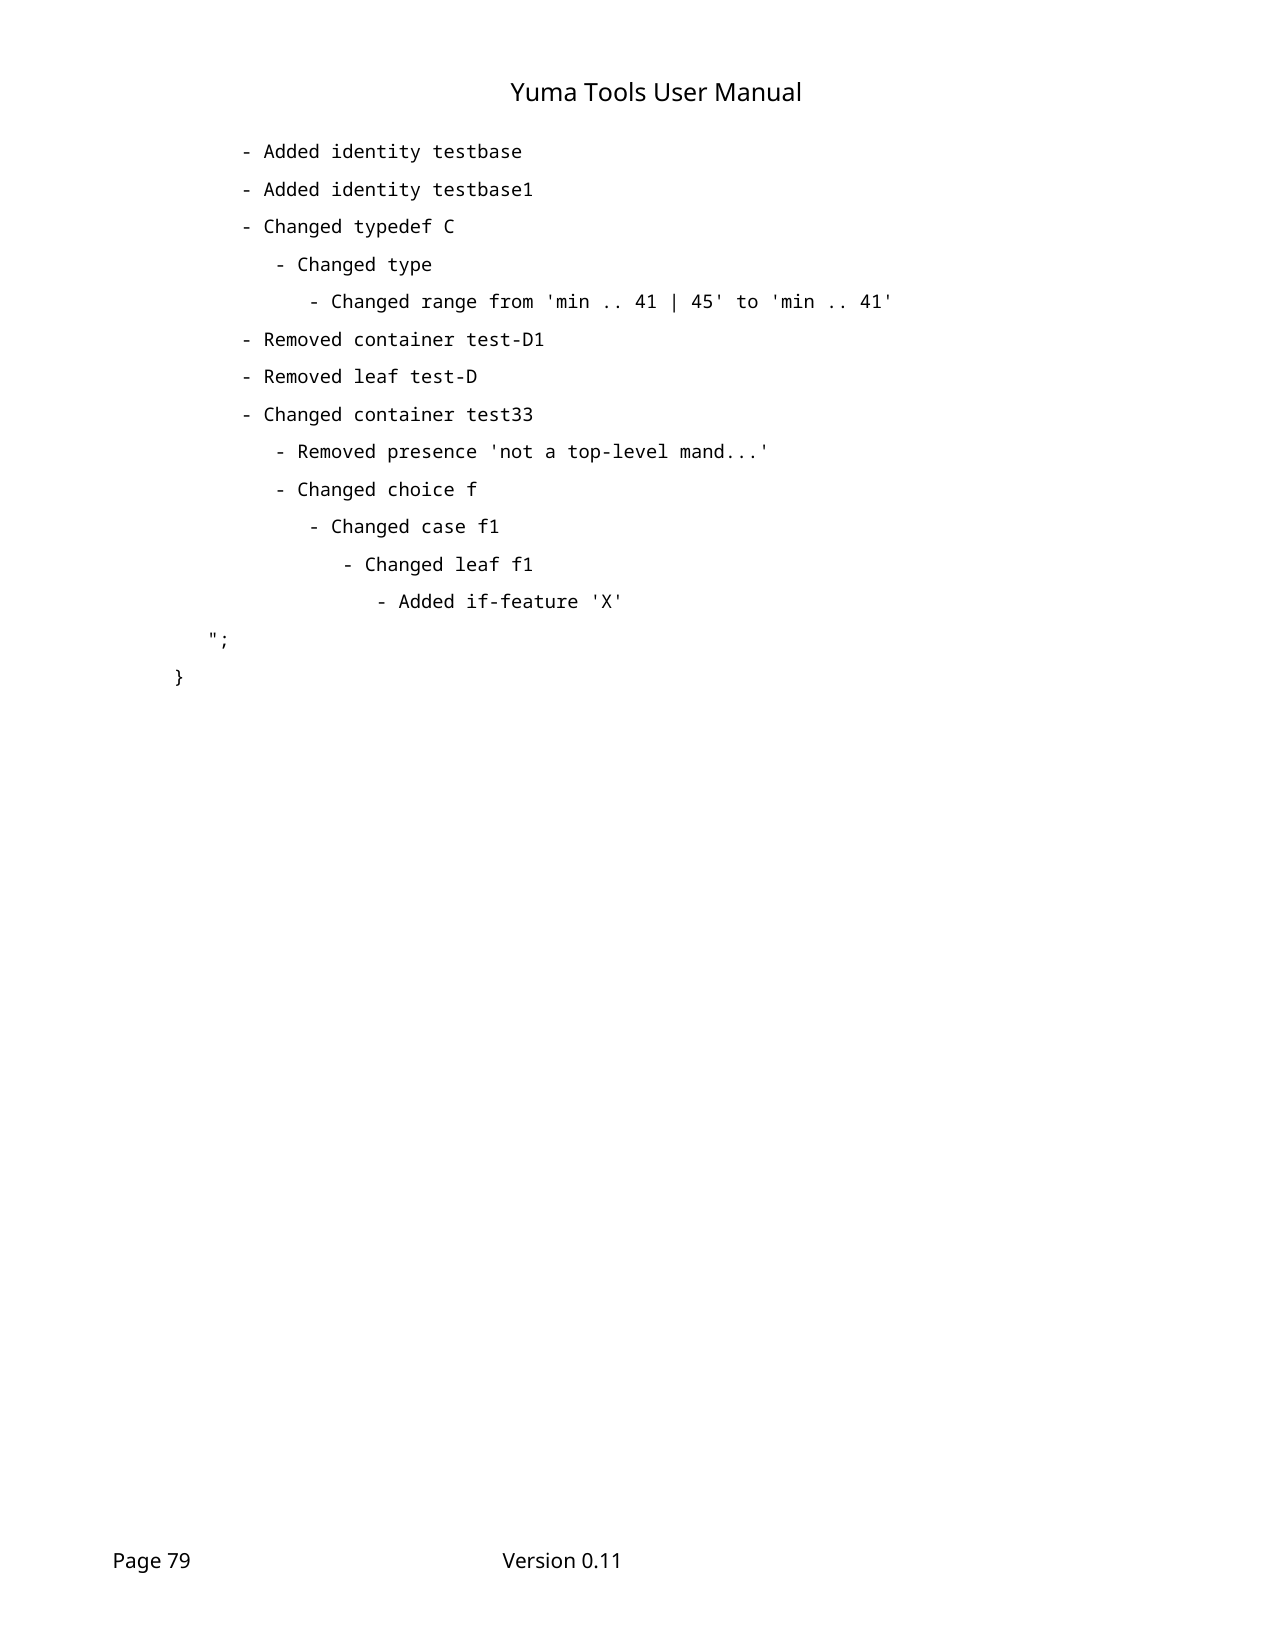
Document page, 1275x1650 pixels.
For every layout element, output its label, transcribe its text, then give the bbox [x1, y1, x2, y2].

text - Changed typedef C [139, 213, 1200, 239]
text - Changed type [139, 251, 1200, 277]
text "; [139, 626, 1200, 652]
text - Changed case f1 [139, 513, 1200, 539]
text } [139, 663, 1200, 689]
text - Changed choice f [139, 476, 1200, 502]
text - Changed range from 'min .. 41 | 45' to 'min .. 41' [139, 288, 1200, 314]
text - Added identity testbase1 [139, 176, 1200, 202]
text - Added if-feature 'X' [139, 588, 1200, 614]
text - Removed leaf test-D [139, 363, 1200, 389]
text - Removed container test-D1 [139, 326, 1200, 352]
text - Added identity testbase [139, 138, 1200, 164]
text - Changed leaf f1 [139, 551, 1200, 577]
text - Changed container test33 [139, 401, 1200, 427]
text - Removed presence 'not a top-level mand...' [139, 438, 1200, 464]
